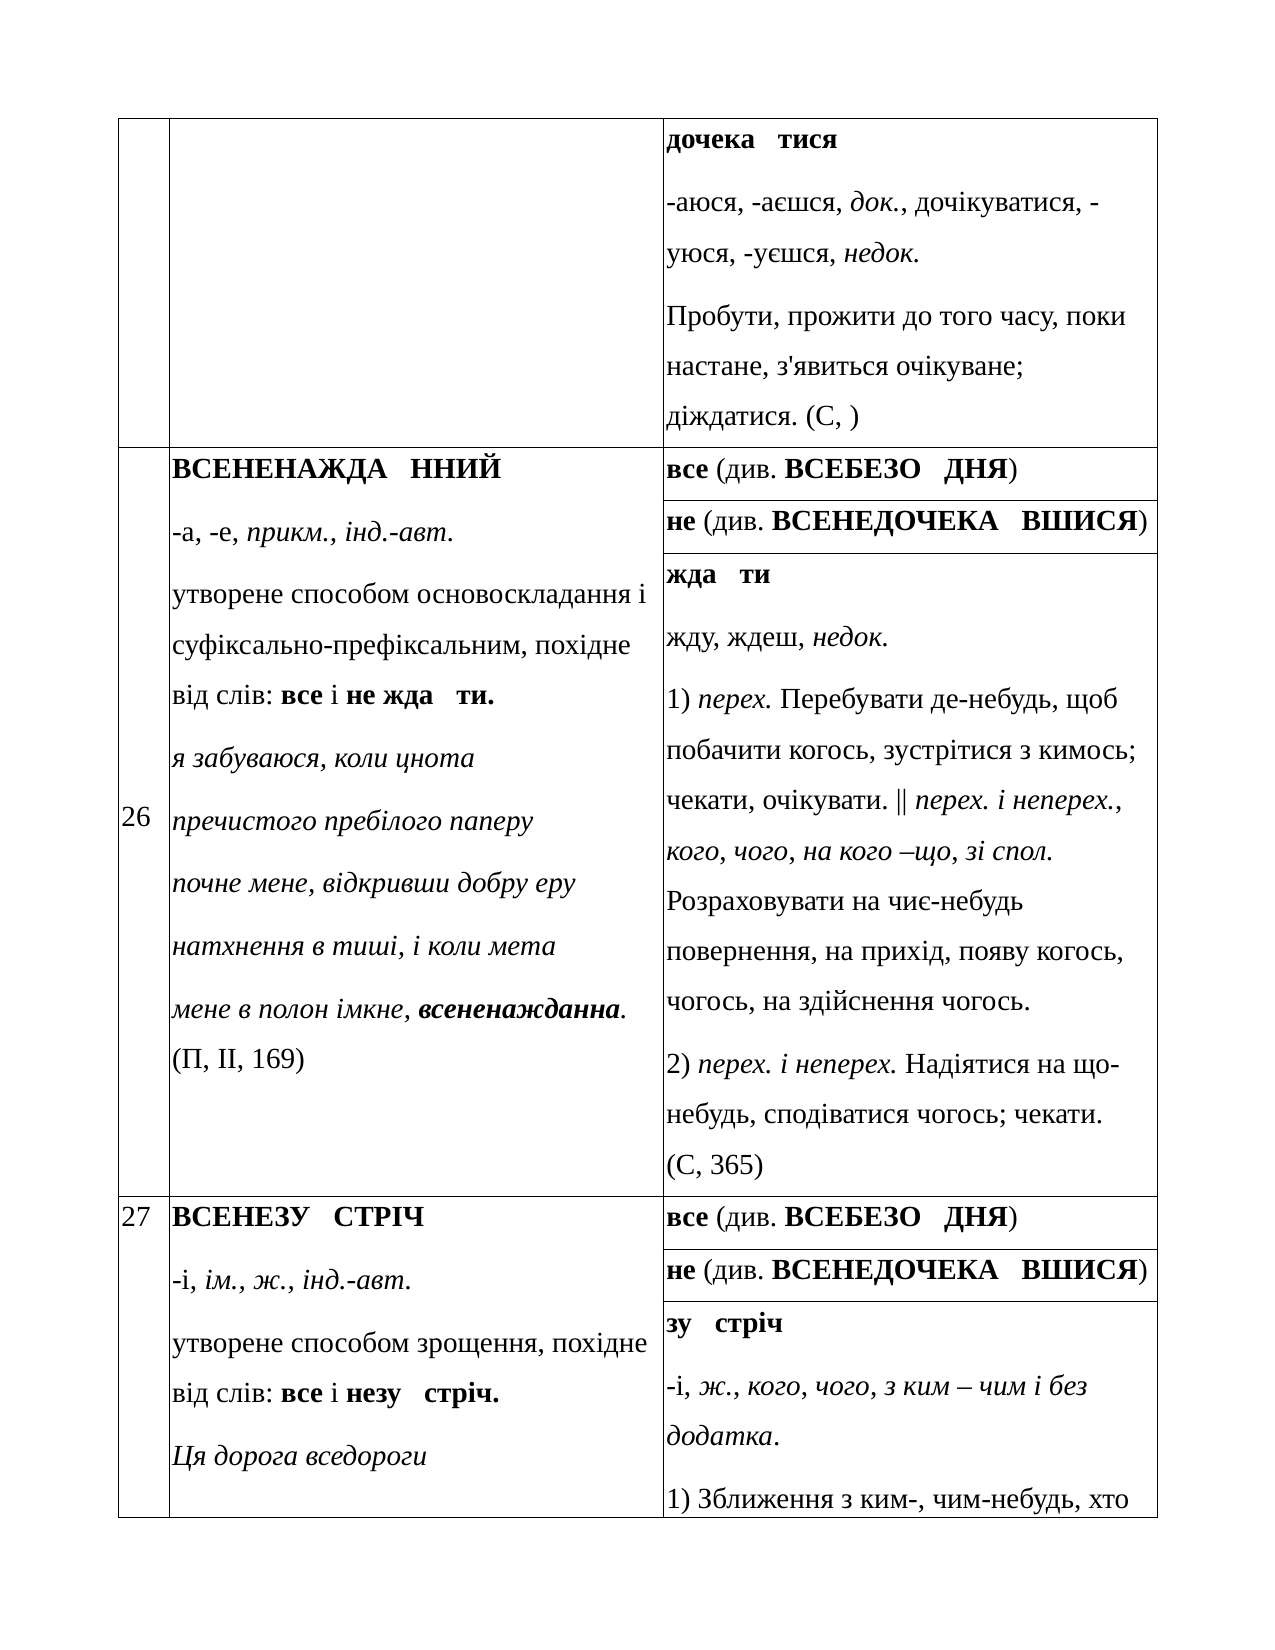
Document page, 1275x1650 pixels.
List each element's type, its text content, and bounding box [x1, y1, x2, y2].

table_cell ВСЕНЕНАЖДАННИЙ -а, -е, прикм., інд.-авт. утворене способом основоскладання і суфіксально-префіксальним, похідне від слів: все і не ждати. я забуваюся, коли цнота пречистого пребілого паперу почне мене, відкривши добру еру натхнення в тиші, і коли мета мене в полон імкне, всененажданна. (П, ІІ, 169) [170, 448, 663, 1196]
table_cell все (див. ВСЕБЕЗОДНЯ) [664, 1197, 1157, 1249]
table_cell [119, 119, 169, 447]
table_cell все (див. ВСЕБЕЗОДНЯ) [664, 448, 1157, 500]
table_cell зустріч -і, ж., кого, чого, з ким – чим і без додатка. 1) Зближення з ким-, чим-небудь, хто [664, 1302, 1157, 1517]
table_cell 26 [119, 448, 169, 1196]
table_cell не (див. ВСЕНЕДОЧЕКАВШИСЯ) [664, 501, 1157, 552]
table_cell дочекатися -аюся, -аєшся, док., дочікуватися, -уюся, -уєшся, недок. Пробути, прожити до того часу, поки настане, з'явиться очікуване; діждатися. (С, ) [664, 119, 1157, 447]
table_cell ждати жду, ждеш, недок. 1) перех. Перебувати де-небудь, щоб побачити когось, зустрітися з кимось; чекати, очікувати. || перех. і неперех., кого, чого, на кого –що, зі спол. Розраховувати на чиє-небудь повернення, на прихід, появу когось, чогось, на здійснення чогось. 2) перех. і неперех. Надіятися на що-небудь, сподіватися чогось; чекати. (С, 365) [664, 554, 1157, 1196]
table_cell ВСЕНЕЗУСТРІЧ -і, ім., ж., інд.-авт. утворене способом зрощення, похідне від слів: все і незустріч. Ця дорога вседороги [170, 1197, 663, 1517]
table_cell [170, 119, 663, 447]
table_cell не (див. ВСЕНЕДОЧЕКАВШИСЯ) [664, 1250, 1157, 1301]
table_cell 27 [119, 1197, 169, 1517]
